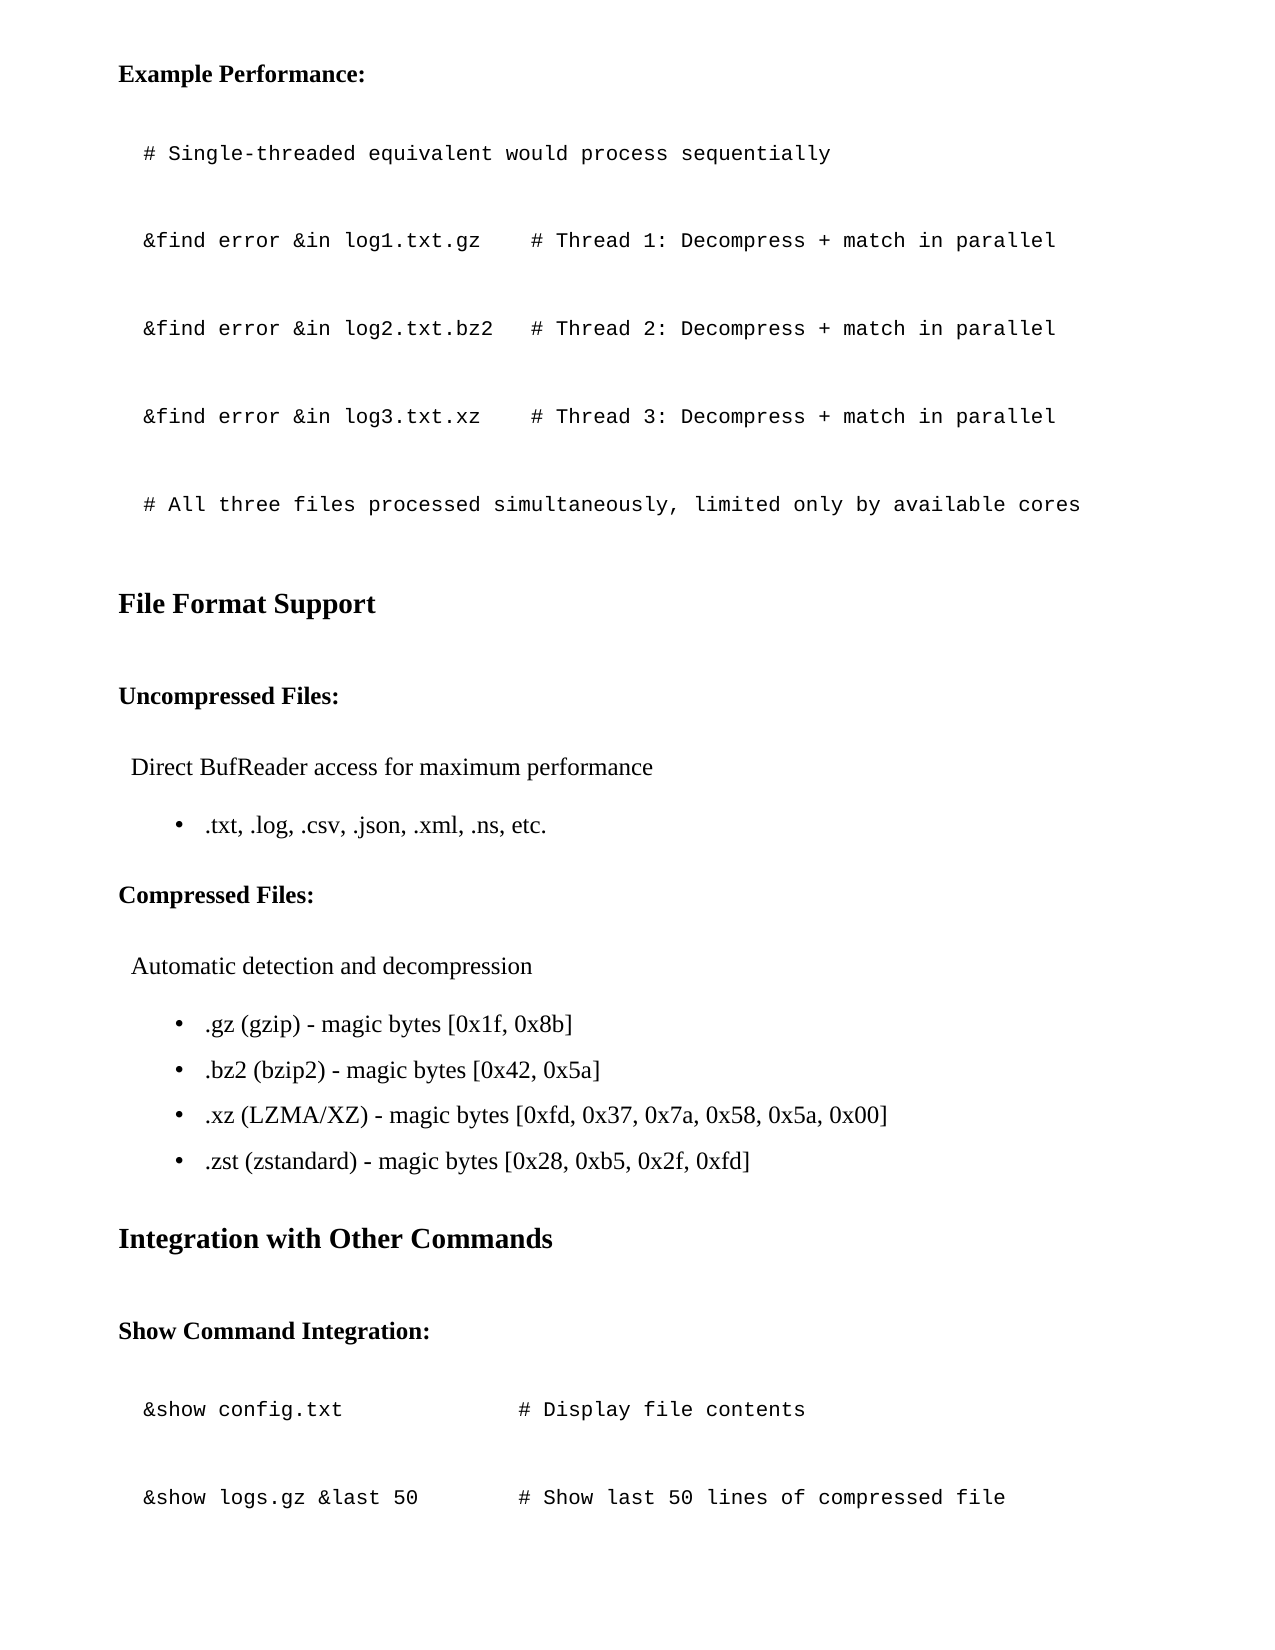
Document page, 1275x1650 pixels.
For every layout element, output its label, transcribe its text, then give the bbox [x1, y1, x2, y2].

subtitle Uncompressed Files: [118, 681, 1216, 710]
subtitle Integration with Other Commands [118, 1221, 1216, 1254]
text &find error &in log2.txt.bz2 # Thread 2: Decompress + match in parallel [143, 318, 1191, 342]
text Direct BufReader access for maximum performance [131, 752, 1203, 781]
text # All three files processed simultaneously, limited only by available cores [143, 494, 1191, 517]
subtitle Example Performance: [118, 59, 1216, 88]
list .xz (LZMA/XZ) - magic bytes [0xfd, 0x37, 0x7a, 0x58, 0x5a, 0x00] [175, 1101, 1203, 1129]
subtitle Compressed Files: [118, 881, 1216, 909]
text # Single-threaded equivalent would process sequentially [143, 142, 1191, 166]
text &find error &in log1.txt.gz # Thread 1: Decompress + match in parallel [143, 230, 1191, 254]
list .txt, .log, .csv, .json, .xml, .ns, etc. [175, 810, 1203, 839]
subtitle Show Command Integration: [118, 1316, 1216, 1345]
subtitle File Format Support [118, 586, 1216, 619]
list .zst (zstandard) - magic bytes [0x28, 0xb5, 0x2f, 0xfd] [175, 1146, 1203, 1175]
text &show logs.gz &last 50 # Show last 50 lines of compressed file [143, 1487, 1191, 1511]
text &show config.txt # Display file contents [143, 1399, 1191, 1423]
text Automatic detection and decompression [131, 951, 1203, 980]
list .bz2 (bzip2) - magic bytes [0x42, 0x5a] [175, 1055, 1203, 1084]
text &find error &in log3.txt.xz # Thread 3: Decompress + match in parallel [143, 406, 1191, 429]
list .gz (gzip) - magic bytes [0x1f, 0x8b] [175, 1009, 1203, 1038]
